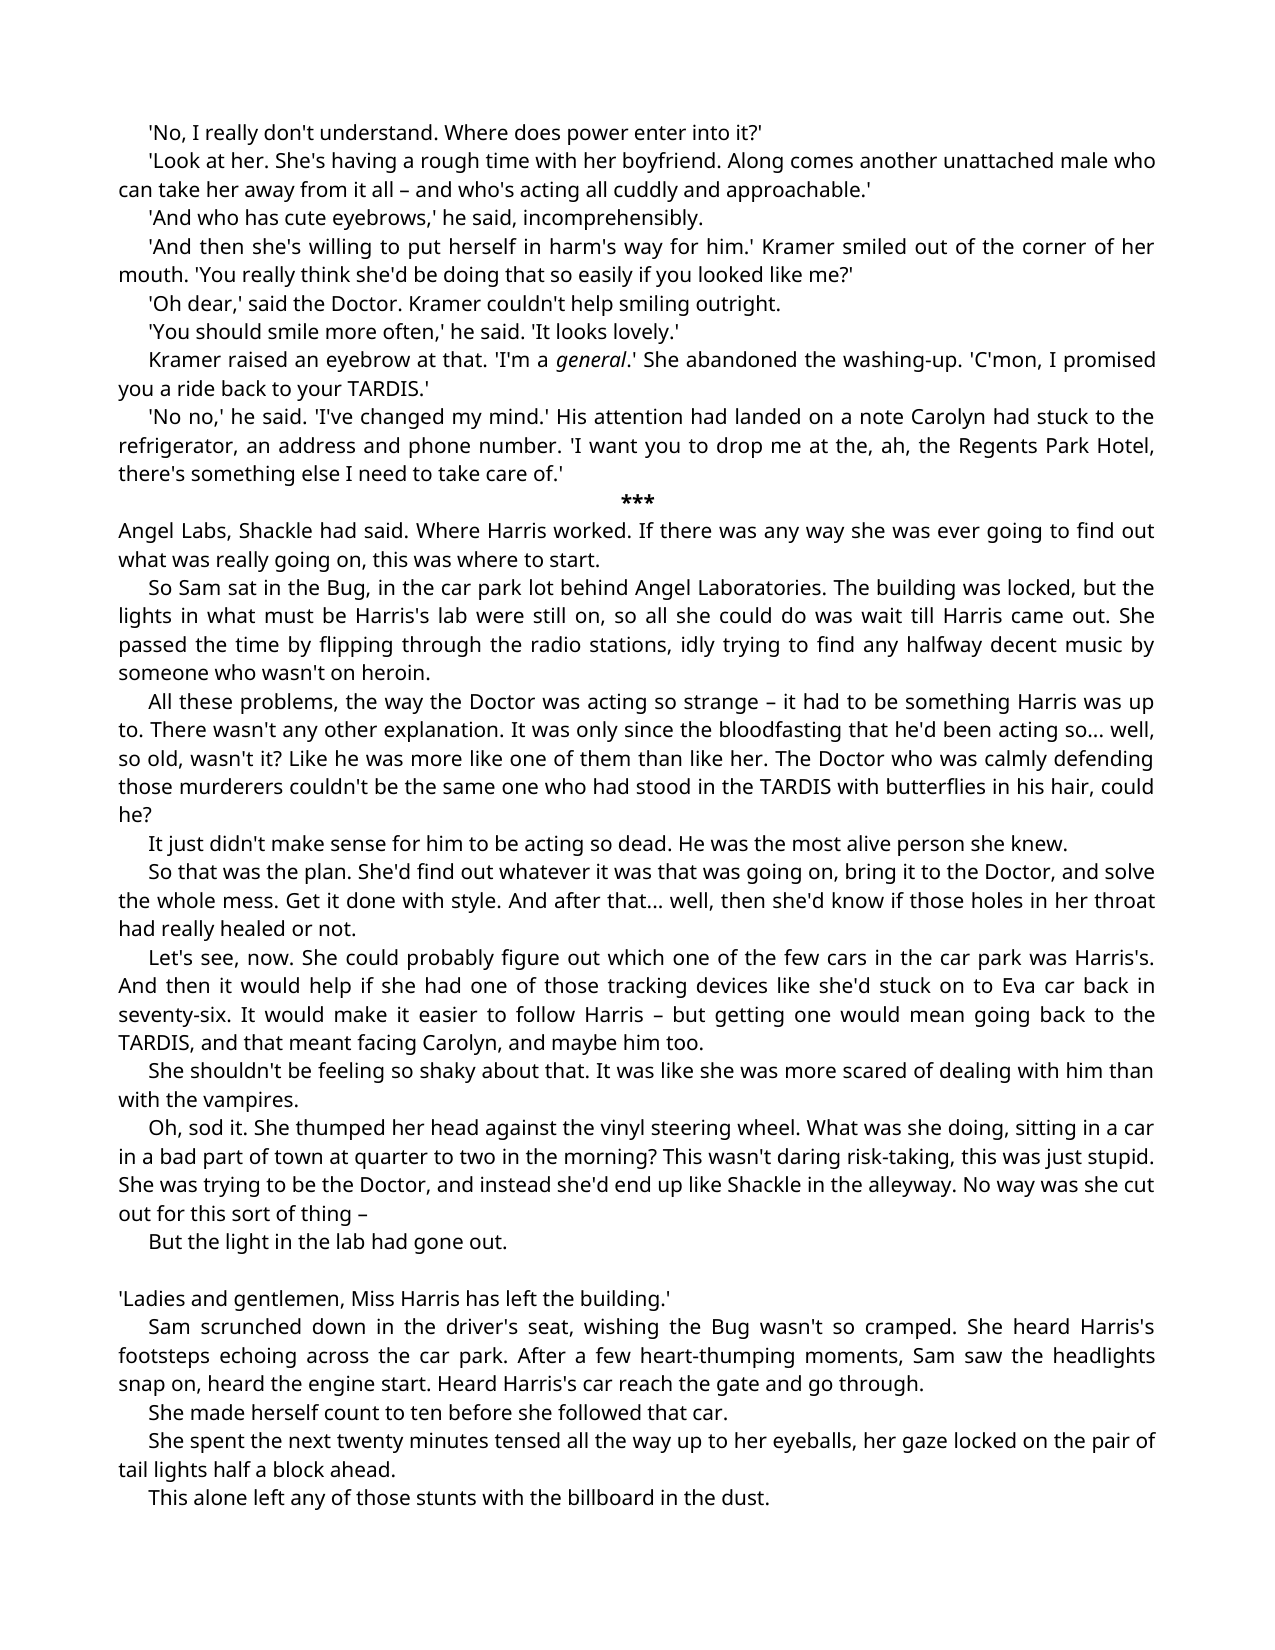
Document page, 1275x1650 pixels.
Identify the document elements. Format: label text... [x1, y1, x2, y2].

text 'Look at her. She's having a rough time with her boyfriend. Along comes another unattached male who can take her away from it all – and who's acting all cuddly and approachable.' [118, 147, 1157, 203]
text So Sam sat in the Bug, in the car park lot behind Angel Laboratories. The building was locked, but the lights in what must be Harris's lab were still on, so all she could do was wait till Harris came out. She passed the time by flipping through the radio stations, idly trying to find any halfway decent music by someone who wasn't on heroin. [118, 573, 1157, 687]
text 'Oh dear,' said the Doctor. Kramer couldn't help smiling outright. [118, 289, 1157, 317]
text 'And then she's willing to put herself in harm's way for him.' Kramer smiled out of the corner of her mouth. 'You really think she'd be doing that so easily if you looked like me?' [118, 232, 1157, 289]
text 'No, I really don't understand. Where does power enter into it?' [118, 118, 1157, 147]
text She made herself count to ten before she followed that car. [118, 1398, 1157, 1426]
text Angel Labs, Shackle had said. Where Harris worked. If there was any way she was ever going to find out what was really going on, this was where to start. [118, 516, 1157, 573]
text 'You should smile more often,' he said. 'It looks lovely.' [118, 317, 1157, 346]
text 'Ladies and gentlemen, Miss Harris has left the building.' [118, 1284, 1157, 1312]
text 'And who has cute eyebrows,' he said, incomprehensibly. [118, 203, 1157, 232]
text But the light in the lab had gone out. [118, 1227, 1157, 1256]
text Kramer raised an eyebrow at that. 'I'm a general.' She abandoned the washing-up. 'C'mon, I promised you a ride back to your TARDIS.' [118, 346, 1157, 402]
text She shouldn't be feeling so shaky about that. It was like she was more scared of dealing with him than with the vampires. [118, 1057, 1157, 1113]
text It just didn't make sense for him to be acting so dead. He was the most alive person she knew. [118, 829, 1157, 857]
text So that was the plan. She'd find out whatever it was that was going on, bring it to the Doctor, and solve the whole mess. Get it done with style. And after that... well, then she'd know if those holes in her throat had really healed or not. [118, 857, 1157, 943]
text All these problems, the way the Doctor was acting so strange – it had to be something Harris was up to. There wasn't any other explanation. It was only since the bloodfasting that he'd been acting so... well, so old, wasn't it? Like he was more like one of them than like her. The Doctor who was calmly defending those murderers couldn't be the same one who had stood in the TARDIS with butterflies in his hair, could he? [118, 687, 1157, 829]
text 'No no,' he said. 'I've changed my mind.' His attention had landed on a note Carolyn had stuck to the refrigerator, an address and phone number. 'I want you to drop me at the, ah, the Regents Park Hotel, there's something else I need to take care of.' [118, 402, 1157, 488]
text Sam scrunched down in the driver's seat, wishing the Bug wasn't so cramped. She heard Harris's footsteps echoing across the car park. After a few heart-thumping moments, Sam saw the headlights snap on, heard the engine start. Heard Harris's car reach the gate and go through. [118, 1312, 1157, 1398]
text This alone left any of those stunts with the billboard in the dust. [118, 1483, 1157, 1512]
text Oh, sod it. She thumped her head against the vinyl steering wheel. What was she doing, sitting in a car in a bad part of town at quarter to two in the morning? This wasn't daring risk-taking, this was just stupid. She was trying to be the Doctor, and instead she'd end up like Shackle in the alleyway. No way was she cut out for this sort of thing – [118, 1113, 1157, 1227]
text Let's see, now. She could probably figure out which one of the few cars in the car park was Harris's. And then it would help if she had one of those tracking devices like she'd stuck on to Eva car back in seventy-six. It would make it easier to follow Harris – but getting one would mean going back to the TARDIS, and that meant facing Carolyn, and maybe him too. [118, 943, 1157, 1057]
text *** [118, 488, 1157, 516]
text She spent the next twenty minutes tensed all the way up to her eyeballs, her gaze locked on the pair of tail lights half a block ahead. [118, 1426, 1157, 1483]
